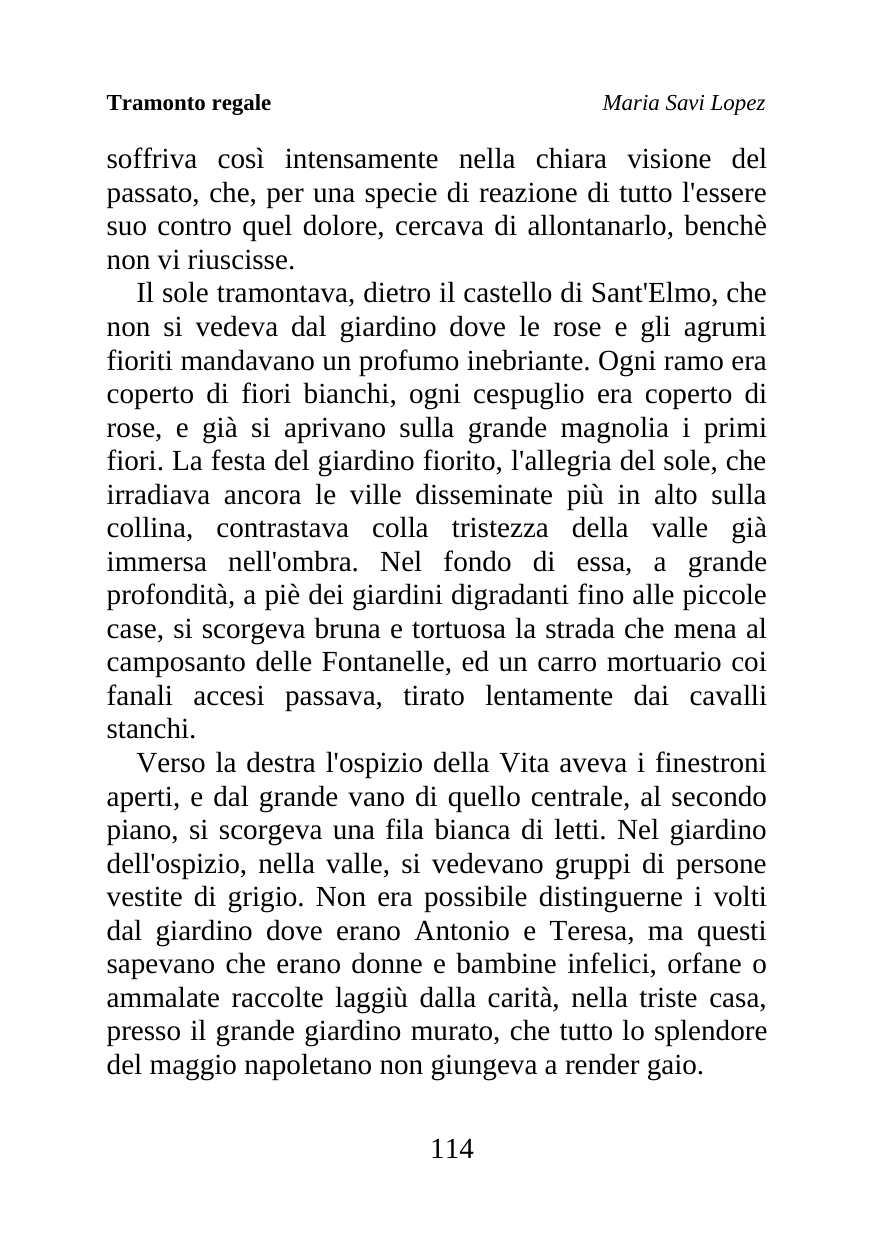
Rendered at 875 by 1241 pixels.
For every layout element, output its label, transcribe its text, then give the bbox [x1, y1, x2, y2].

text Il sole tramontava, dietro il castello di Sant'Elmo, che non si vedeva dal giardino dove le rose e gli agrumi fioriti mandavano un profumo inebriante. Ogni ramo era coperto di fiori bianchi, ogni cespuglio era coperto di rose, e già si aprivano sulla grande magnolia i primi fiori. La festa del giardino fiorito, l'allegria del sole, che irradiava ancora le ville disseminate più in alto sulla collina, contrastava colla tristezza della valle già immersa nell'ombra. Nel fondo di essa, a grande profondità, a piè dei giardini digradanti fino alle piccole case, si scorgeva bruna e tortuosa la strada che mena al camposanto delle Fontanelle, ed un carro mortuario coi fanali accesi passava, tirato lentamente dai cavalli stanchi. [106, 276, 768, 745]
text soffriva così intensamente nella chiara visione del passato, che, per una specie di reazione di tutto l'essere suo contro quel dolore, cercava di allontanarlo, benchè non vi riuscisse. [106, 141, 768, 276]
text Verso la destra l'ospizio della Vita aveva i finestroni aperti, e dal grande vano di quello centrale, al secondo piano, si scorgeva una fila bianca di letti. Nel giardino dell'ospizio, nella valle, si vedevano gruppi di persone vestite di grigio. Non era possibile distinguerne i volti dal giardino dove erano Antonio e Teresa, ma questi sapevano che erano donne e bambine infelici, orfane o ammalate raccolte laggiù dalla carità, nella triste casa, presso il grande giardino murato, che tutto lo splendore del maggio napoletano non giungeva a render gaio. [106, 745, 768, 1081]
